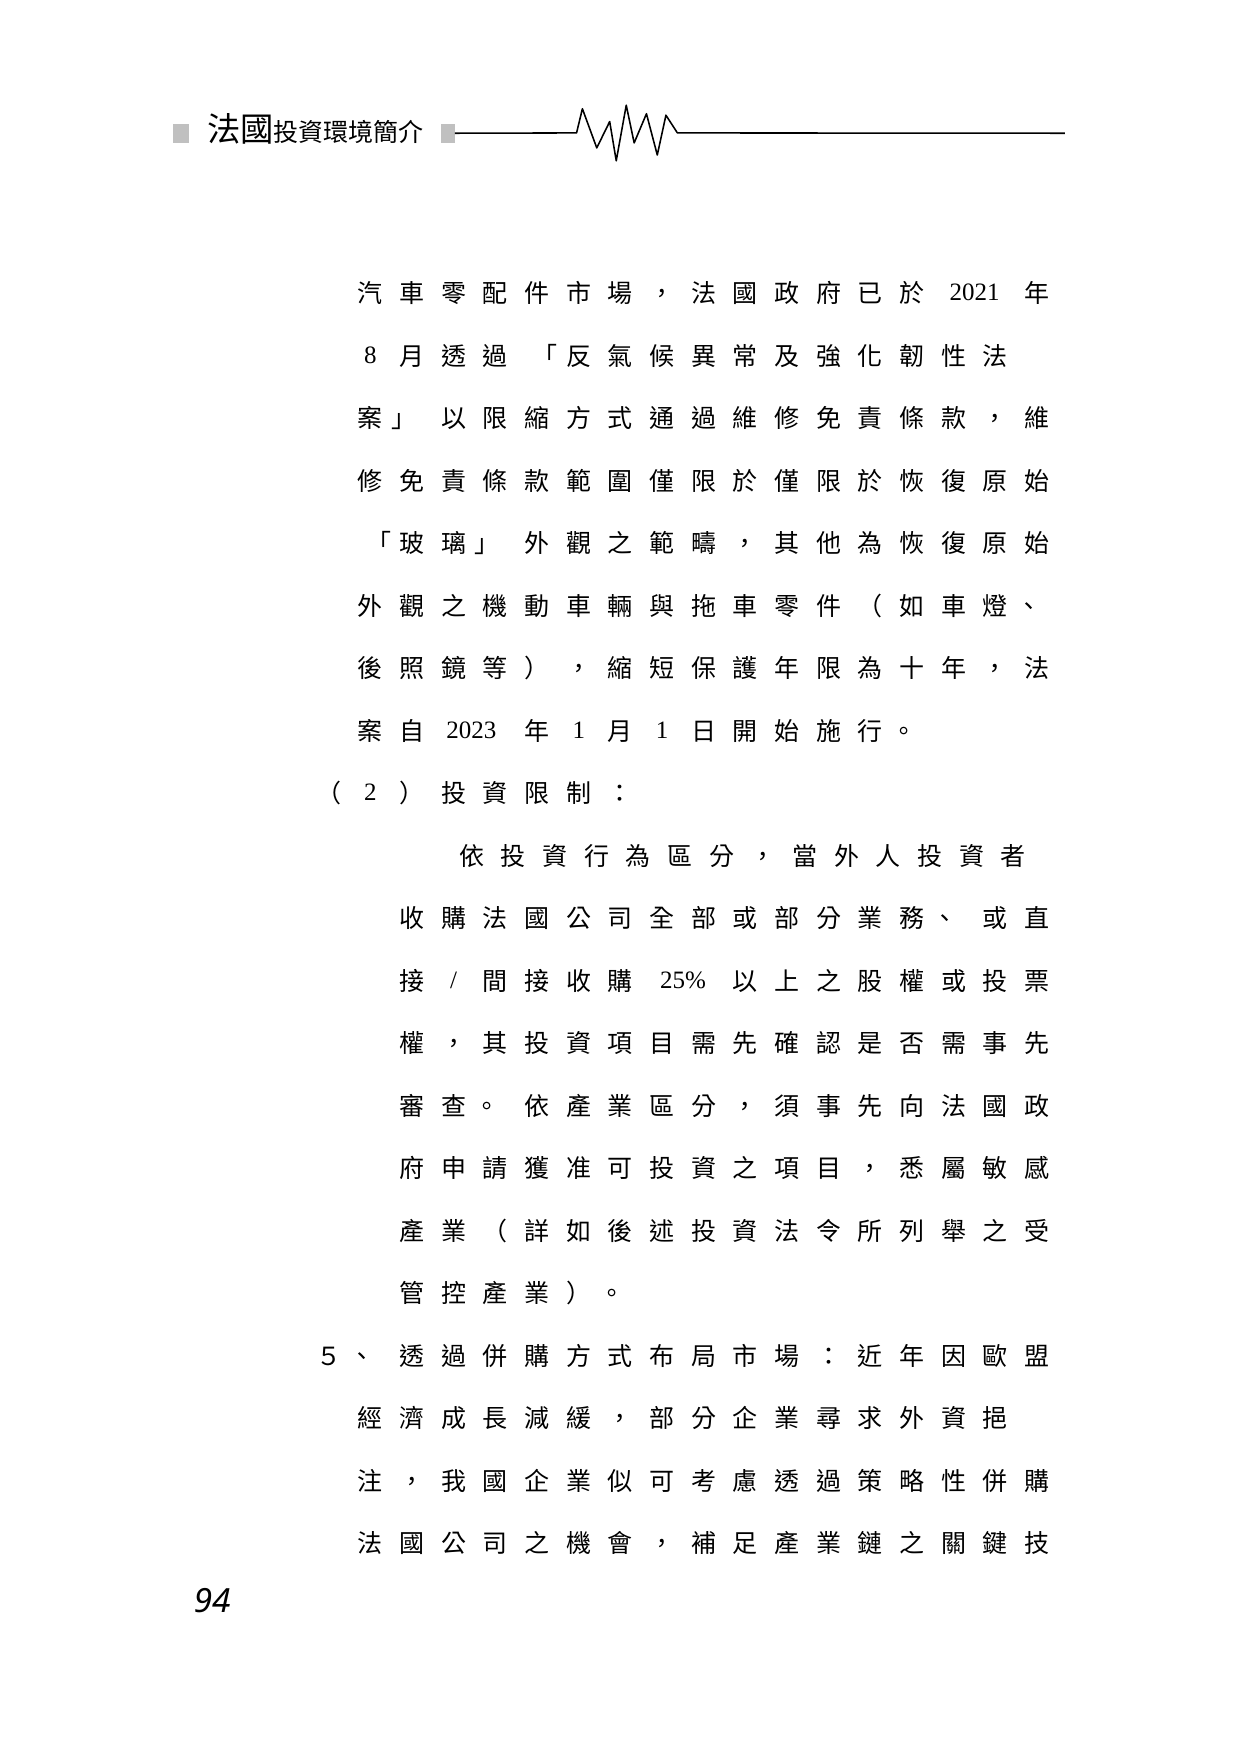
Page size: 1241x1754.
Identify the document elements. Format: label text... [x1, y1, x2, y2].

text （2）投資限制： [306, 750, 1058, 813]
text ５、透過併購方式布局市場：近年因歐盟經濟成長減緩，部分企業尋求外資挹注，我國企業似可考慮透過策略性併購法國公司之機會，補足產業鏈之關鍵技 [281, 1313, 1058, 1563]
text 汽車零配件市場，法國政府已於2021年8月透過「反氣候異常及強化韌性法案」以限縮方式通過維修免責條款，維修免責條款範圍僅限於僅限於恢復原始「玻璃」外觀之範疇，其他為恢復原始外觀之機動車輛與拖車零件（如車燈、後照鏡等），縮短保護年限為十年，法案自2023 年1月1日開始施行。 [330, 250, 1058, 750]
text 依投資行為區分，當外人投資者收購法國公司全部或部分業務、或直接/間接收購25%以上之股權或投票權，其投資項目需先確認是否需事先審查。依產業區分，須事先向法國政府申請獲准可投資之項目，悉屬敏感產業（詳如後述投資法令所列舉之受管控產業）。 [306, 813, 1058, 1313]
